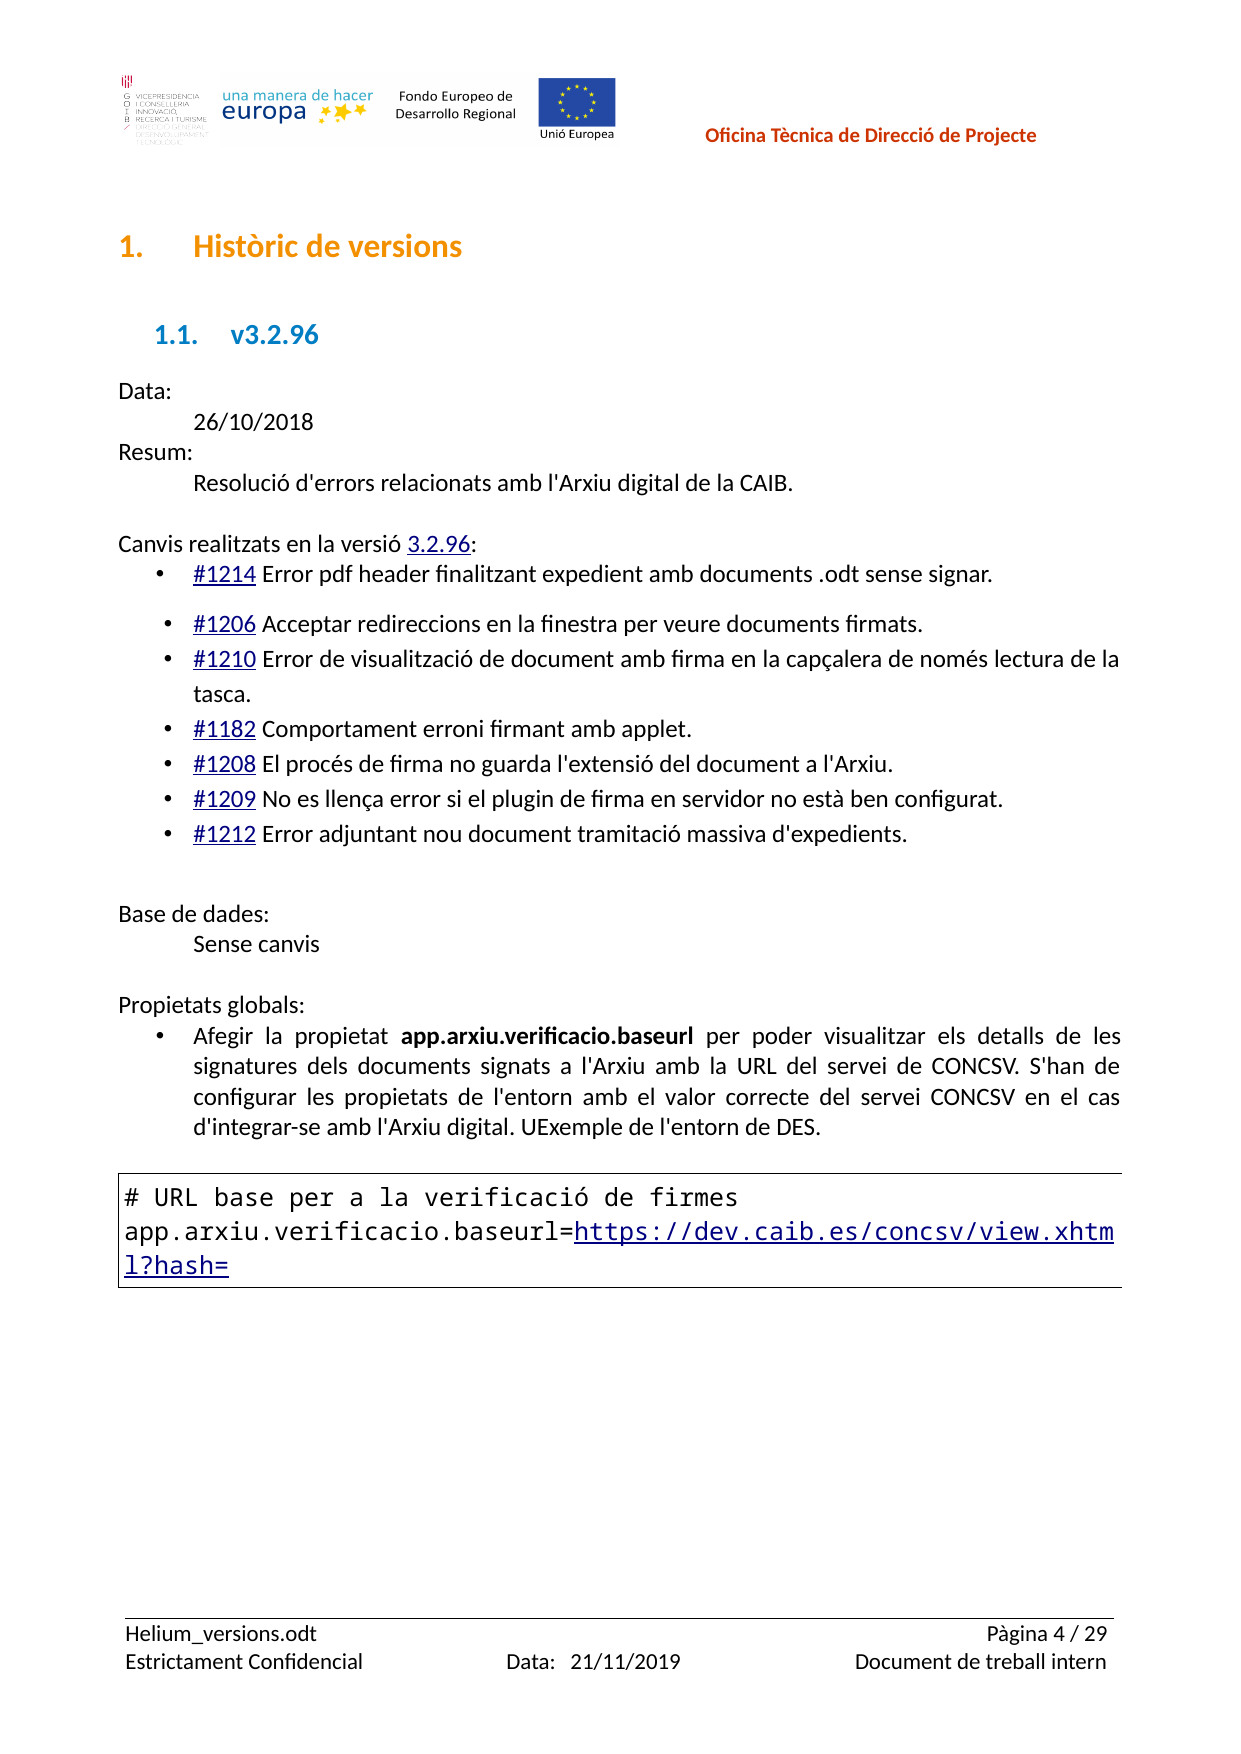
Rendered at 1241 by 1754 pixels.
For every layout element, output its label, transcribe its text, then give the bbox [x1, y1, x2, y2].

list #1182 Comportament erroni firmant amb applet. [164, 713, 1122, 743]
picture [118, 73, 213, 147]
text Base de dades: [118, 898, 1122, 928]
subtitle Històric de versions [118, 225, 1122, 266]
list #1208 El procés de firma no guarda l'extensió del document a l'Arxiu. [164, 748, 1122, 778]
text Canvis realitzats en la versió 3.2.96: [118, 528, 1122, 558]
list #1214 Error pdf header finalitzant expedient amb documents .odt sense signar. [156, 558, 1122, 589]
text Propietats globals: [118, 989, 1122, 1020]
subtitle v3.2.96 [153, 316, 1122, 351]
table_header # URL base per a la verificació de firmes app.arxiu.verificacio.baseurl=https://dev.caib.es/concsv/view.xhtml?hash= [119, 1174, 1122, 1287]
list #1206 Acceptar redireccions en la finestra per veure documents firmats. [164, 608, 1122, 638]
text Sense canvis [118, 928, 1122, 959]
text 26/10/2018 [118, 406, 1122, 436]
text Resum: [118, 436, 1122, 467]
list #1209 No es llença error si el plugin de firma en servidor no està ben configurat. [164, 783, 1122, 813]
list Afegir la propietat app.arxiu.verificacio.baseurl per poder visualitzar els detalls de les signatures dels documents signats a l'Arxiu amb la URL del servei de CONCSV. S'han de configurar les propietats de l'entorn amb el valor correcte del servei CONCSV en el cas d'integrar-se amb l'Arxiu digital. UExemple de l'entorn de DES. [156, 1020, 1122, 1142]
list #1212 Error adjuntant nou document tramitació massiva d'expedients. [164, 818, 1122, 848]
picture [219, 73, 621, 147]
list #1210 Error de visualització de document amb firma en la capçalera de només lectura de la tasca. [164, 643, 1122, 708]
text Resolució d'errors relacionats amb l'Arxiu digital de la CAIB. [118, 467, 1122, 497]
text Data: [118, 375, 1122, 406]
